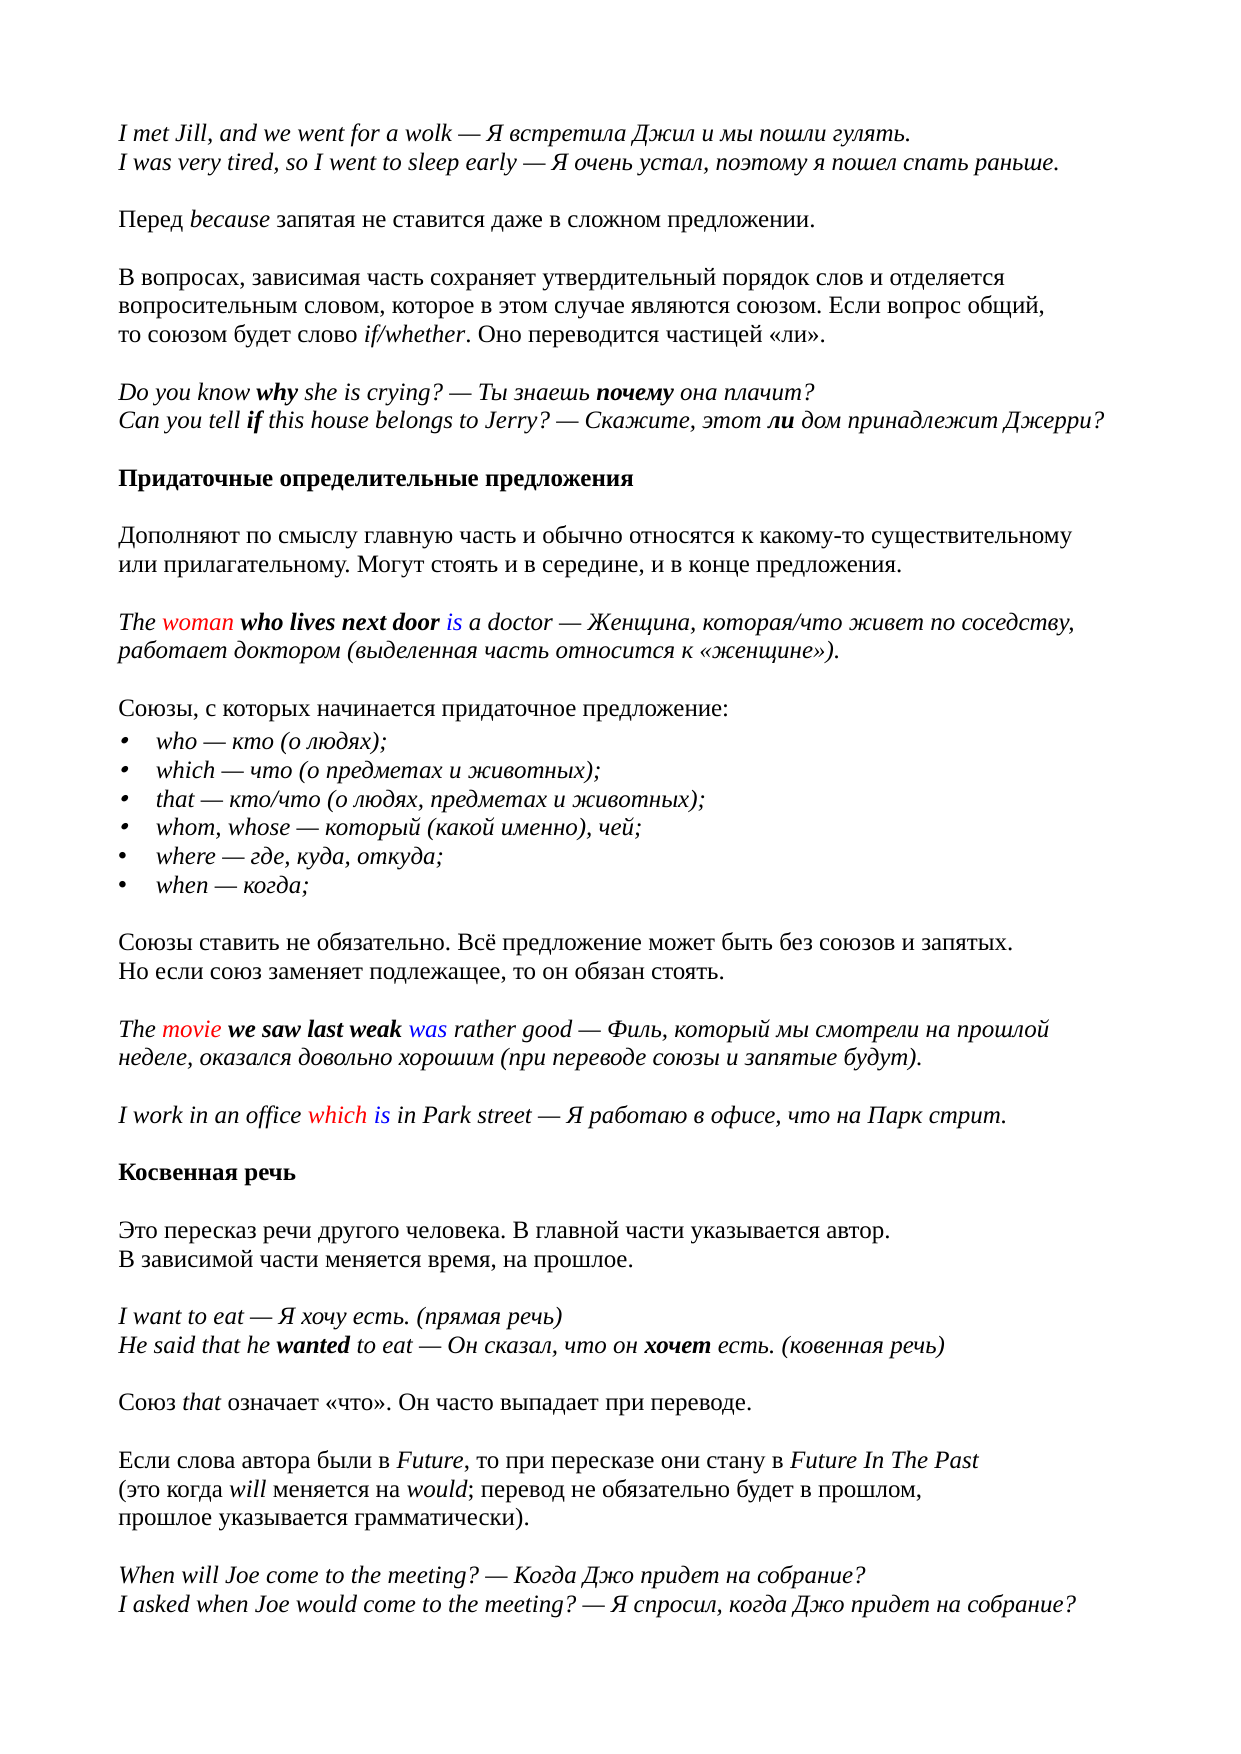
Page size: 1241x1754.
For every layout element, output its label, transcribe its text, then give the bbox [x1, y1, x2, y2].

text Союзы ставить не обязательно. Всё предложение может быть без союзов и запятых. [118, 927, 1122, 956]
text Дополняют по смыслу главную часть и обычно относятся к какому-то существительному [118, 521, 1122, 549]
text Придаточные определительные предложения [118, 463, 1122, 492]
text I want to eat — Я хочу есть. (прямая речь) [118, 1301, 1122, 1330]
text The woman who lives next door is a doctor — Женщина, которая/что живет по соседству, [118, 607, 1122, 636]
list that — кто/что (о людях, предметах и животных); [118, 784, 1122, 812]
text В вопросах, зависимая часть сохраняет утвердительный порядок слов и отделяется вопросительным словом, которое в этом случае являются союзом. Если вопрос общий, [118, 262, 1122, 319]
text то союзом будет слово if/whether. Оно переводится частицей «ли». [118, 319, 1122, 348]
text Косвенная речь [118, 1157, 1122, 1186]
text прошлое указывается грамматически). [118, 1502, 1122, 1531]
text работает доктором (выделенная часть относится к «женщине»). [118, 636, 1122, 664]
text (это когда will меняется на would; перевод не обязательно будет в прошлом, [118, 1474, 1122, 1502]
text Перед because запятая не ставится даже в сложном предложении. [118, 204, 1122, 233]
text I was very tired, so I went to sleep early — Я очень устал, поэтому я пошел спать раньше. [118, 147, 1122, 176]
text The movie we saw last weak was rather good — Филь, который мы смотрели на прошлой [118, 1014, 1122, 1042]
text When will Joe come to the meeting? — Когда Джо придет на собрание? [118, 1560, 1122, 1589]
list which — что (о предметах и животных); [118, 755, 1122, 784]
text Союз that означает «что». Он часто выпадает при переводе. [118, 1387, 1122, 1416]
text He said that he wanted to eat — Он сказал, что он хочет есть. (ковенная речь) [118, 1330, 1122, 1359]
text Do you know why she is crying? — Ты знаешь почему она плачит? [118, 377, 1122, 406]
text неделе, оказался довольно хорошим (при переводе союзы и запятые будут). [118, 1042, 1122, 1071]
text I met Jill, and we went for a wolk — Я встретила Джил и мы пошли гулять. [118, 118, 1122, 147]
list who — кто (о людях); [118, 726, 1122, 755]
text Can you tell if this house belongs to Jerry? — Скажите, этот ли дом принадлежит Джерри? [118, 406, 1122, 434]
list where — где, куда, откуда; [118, 841, 1122, 870]
text В зависимой части меняется время, на прошлое. [118, 1244, 1122, 1272]
text или прилагательному. Могут стоять и в середине, и в конце предложения. [118, 549, 1122, 578]
list whom, whose — который (какой именно), чей; [118, 812, 1122, 841]
list when — когда; [118, 870, 1122, 899]
text Союзы, с которых начинается придаточное предложение: [118, 693, 1122, 722]
text Но если союз заменяет подлежащее, то он обязан стоять. [118, 956, 1122, 985]
text Это пересказ речи другого человека. В главной части указывается автор. [118, 1215, 1122, 1244]
text Если слова автора были в Future, то при пересказе они стану в Future In The Past [118, 1445, 1122, 1474]
text I asked when Joe would come to the meeting? — Я спросил, когда Джо придет на собрание? [118, 1589, 1122, 1617]
text I work in an office which is in Park street — Я работаю в офисе, что на Парк стрит. [118, 1100, 1122, 1129]
